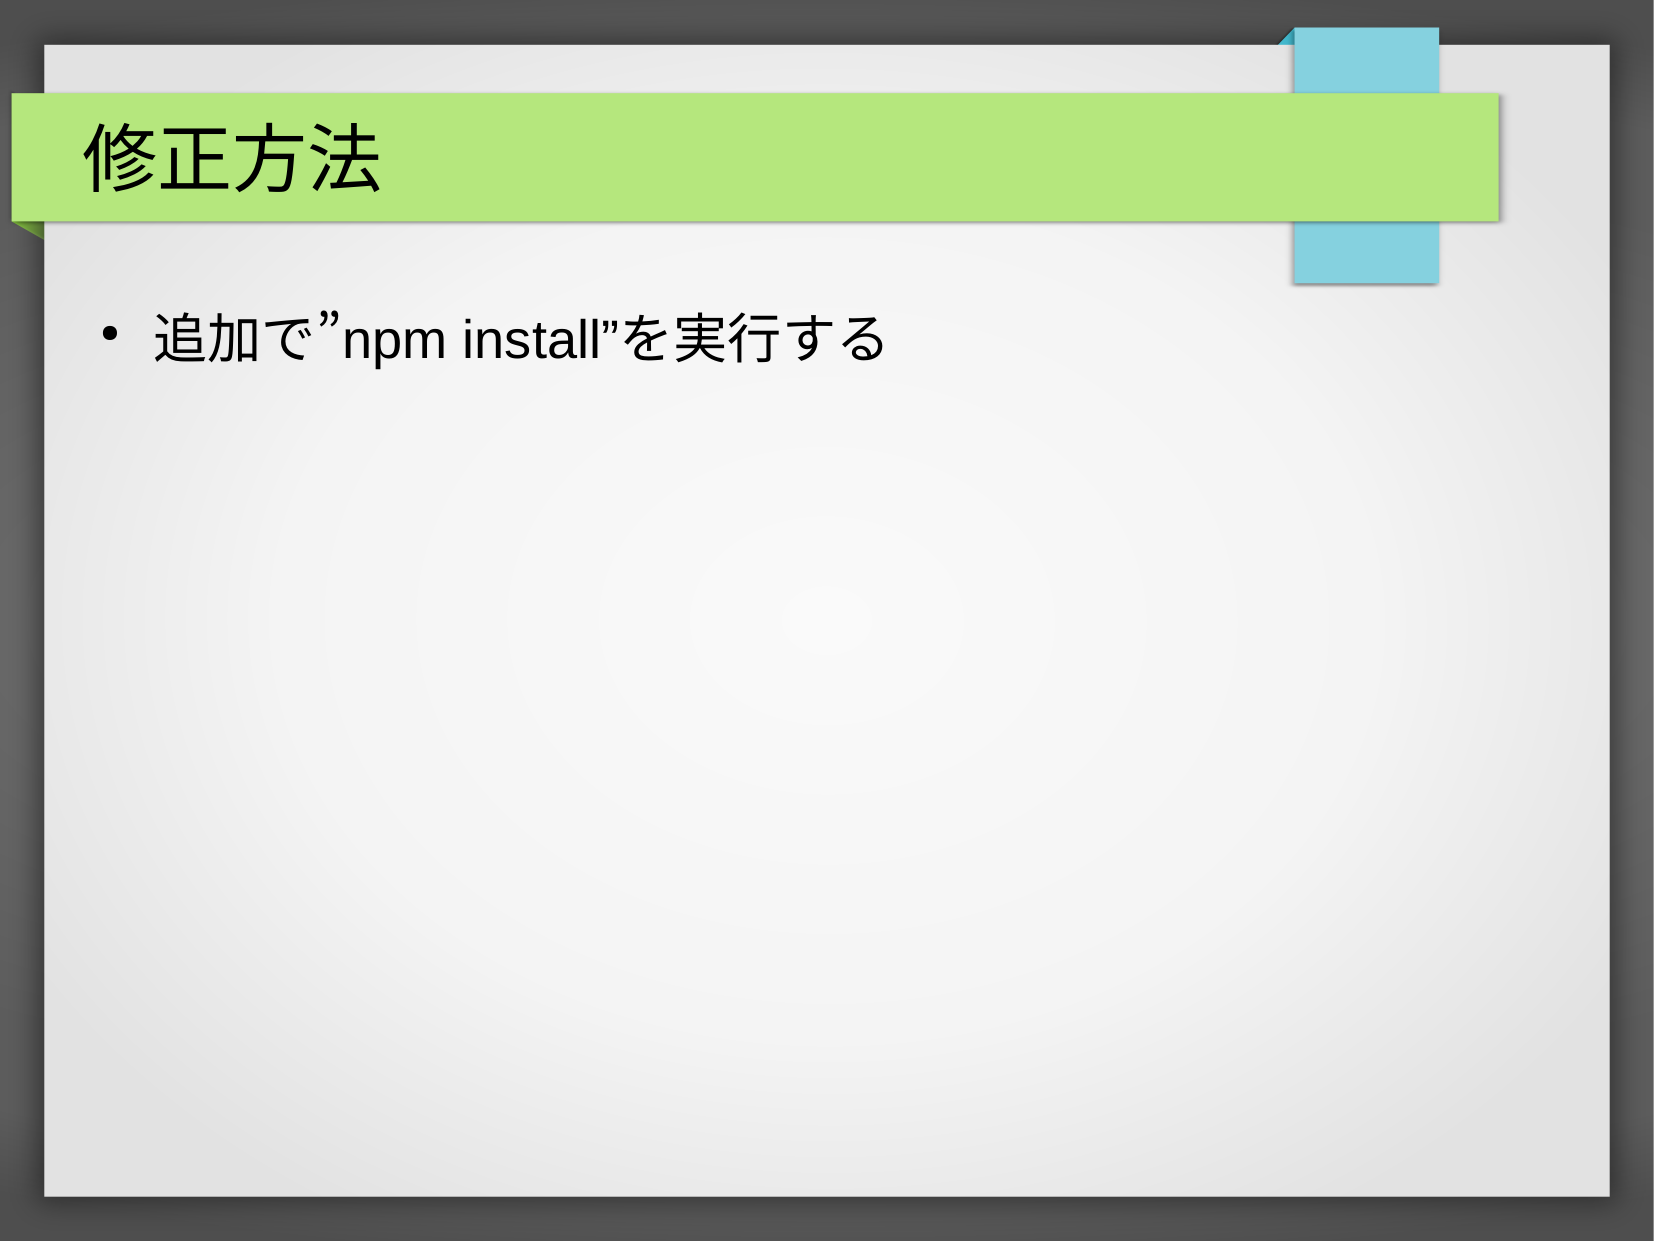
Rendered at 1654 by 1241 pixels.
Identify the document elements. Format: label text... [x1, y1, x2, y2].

picture [0, 0, 1654, 1241]
title 修正方法 [82, 94, 1264, 213]
list 追加で”npm install”を実行する [82, 295, 1571, 1015]
